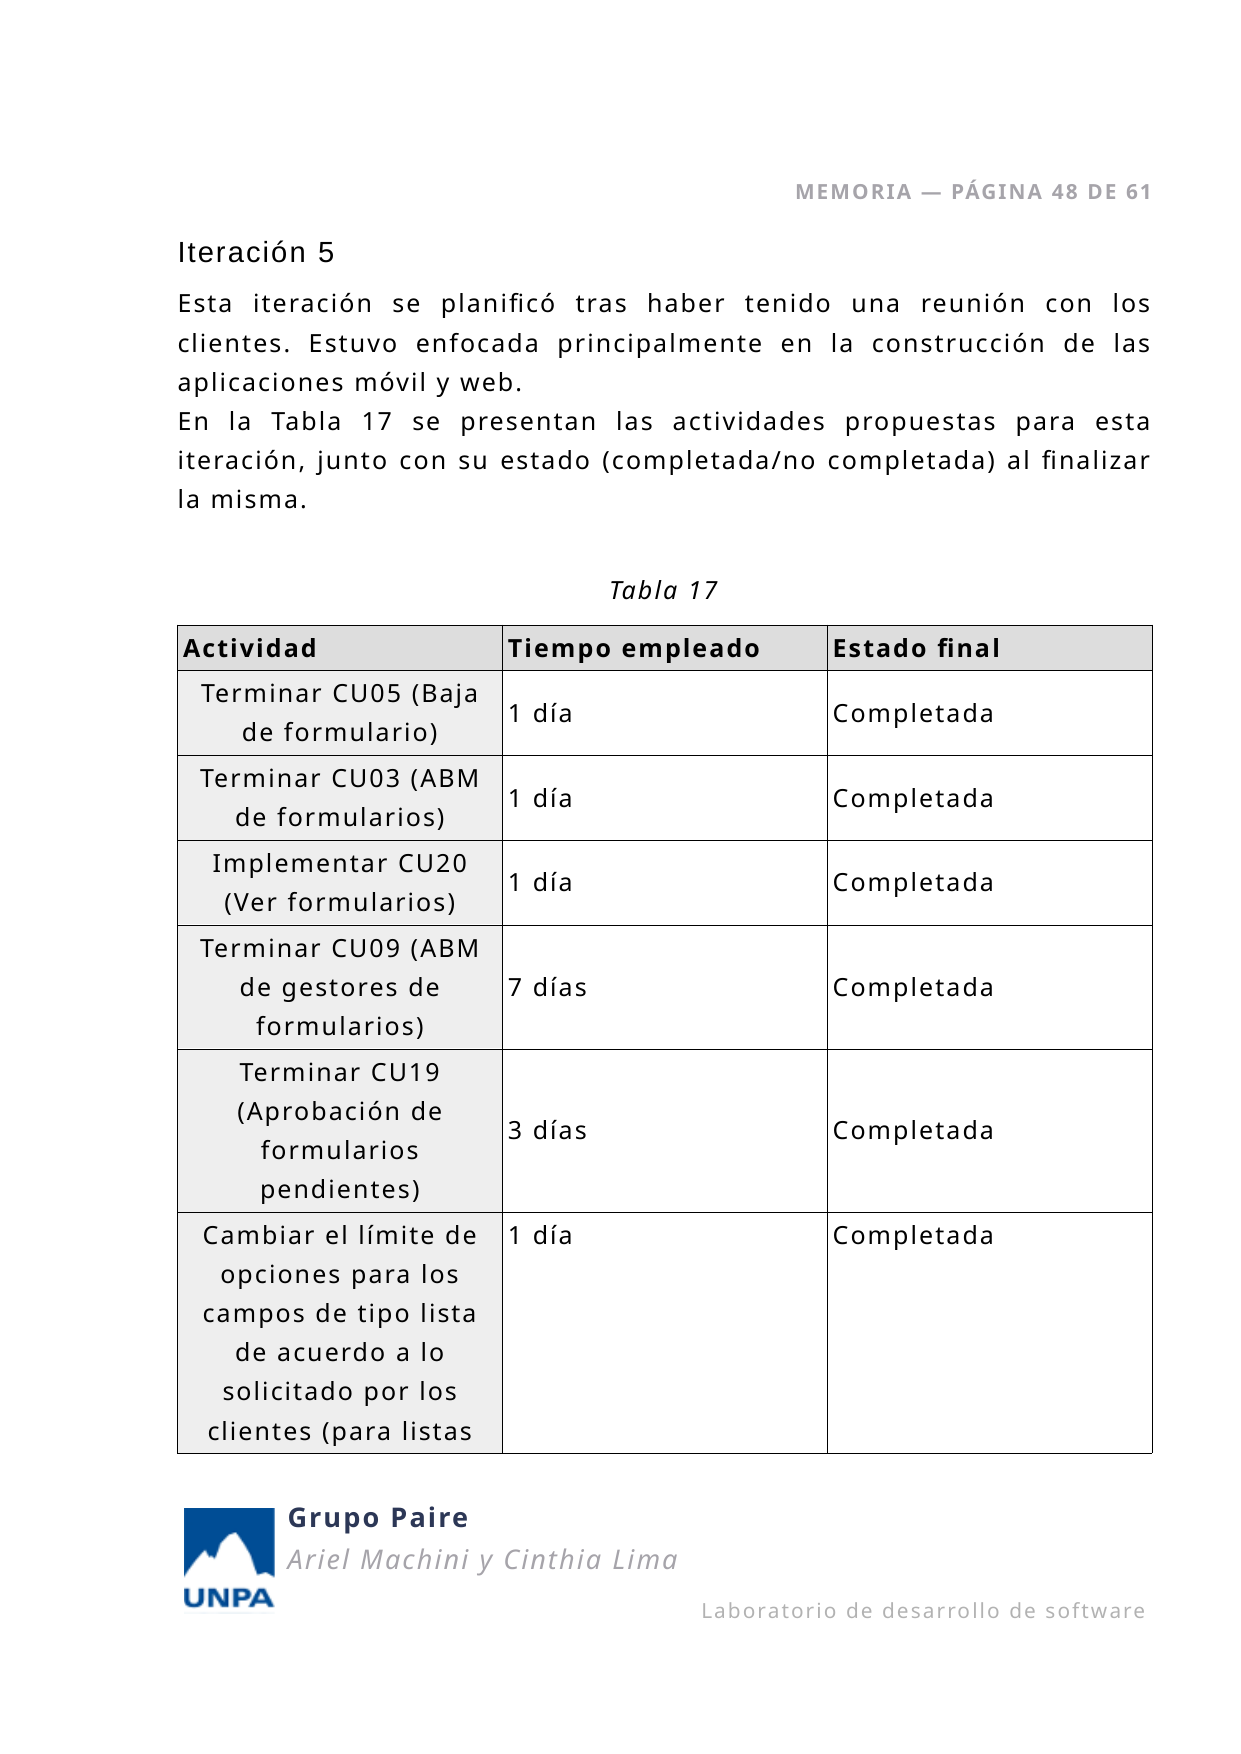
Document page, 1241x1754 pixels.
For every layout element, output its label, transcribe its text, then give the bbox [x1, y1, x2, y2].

table_cell Terminar CU19 (Aprobación de formularios pendientes) [178, 1050, 502, 1212]
table_cell Completada [828, 756, 1152, 840]
table_cell Cambiar el límite de opciones para los campos de tipo lista de acuerdo a lo solicitado por los clientes (para listas [178, 1213, 502, 1453]
table_cell Completada [828, 1050, 1152, 1212]
subtitle Iteración 5 [177, 235, 1152, 269]
table_cell Completada [828, 841, 1152, 924]
text Esta iteración se planificó tras haber tenido una reunión con los clientes. Estuvo enfocada principalmente en la construcción de las aplicaciones móvil y web. [177, 286, 1152, 398]
table_cell Terminar CU09 (ABM de gestores de formularios) [178, 926, 502, 1048]
table_cell 3 días [503, 1050, 827, 1212]
table_cell 1 día [503, 1213, 827, 1453]
table_cell Completada [828, 1213, 1152, 1453]
table_cell Terminar CU03 (ABM de formularios) [178, 756, 502, 840]
table_header Tiempo empleado [503, 626, 827, 670]
picture [184, 1508, 275, 1614]
table_header Actividad [178, 626, 502, 670]
table_cell 1 día [503, 756, 827, 840]
table_cell Terminar CU05 (Baja de formulario) [178, 671, 502, 755]
table_cell Implementar CU20 (Ver formularios) [178, 841, 502, 924]
table_cell 1 día [503, 671, 827, 755]
table_cell 1 día [503, 841, 827, 924]
table_cell 7 días [503, 926, 827, 1048]
text Tabla 17 [177, 573, 1152, 607]
table_cell Completada [828, 926, 1152, 1048]
table_header Estado final [828, 626, 1152, 670]
text En la Tabla 17 se presentan las actividades propuestas para esta iteración, junto con su estado (completada/no completada) al finalizar la misma. [177, 404, 1152, 516]
table_cell Completada [828, 671, 1152, 755]
